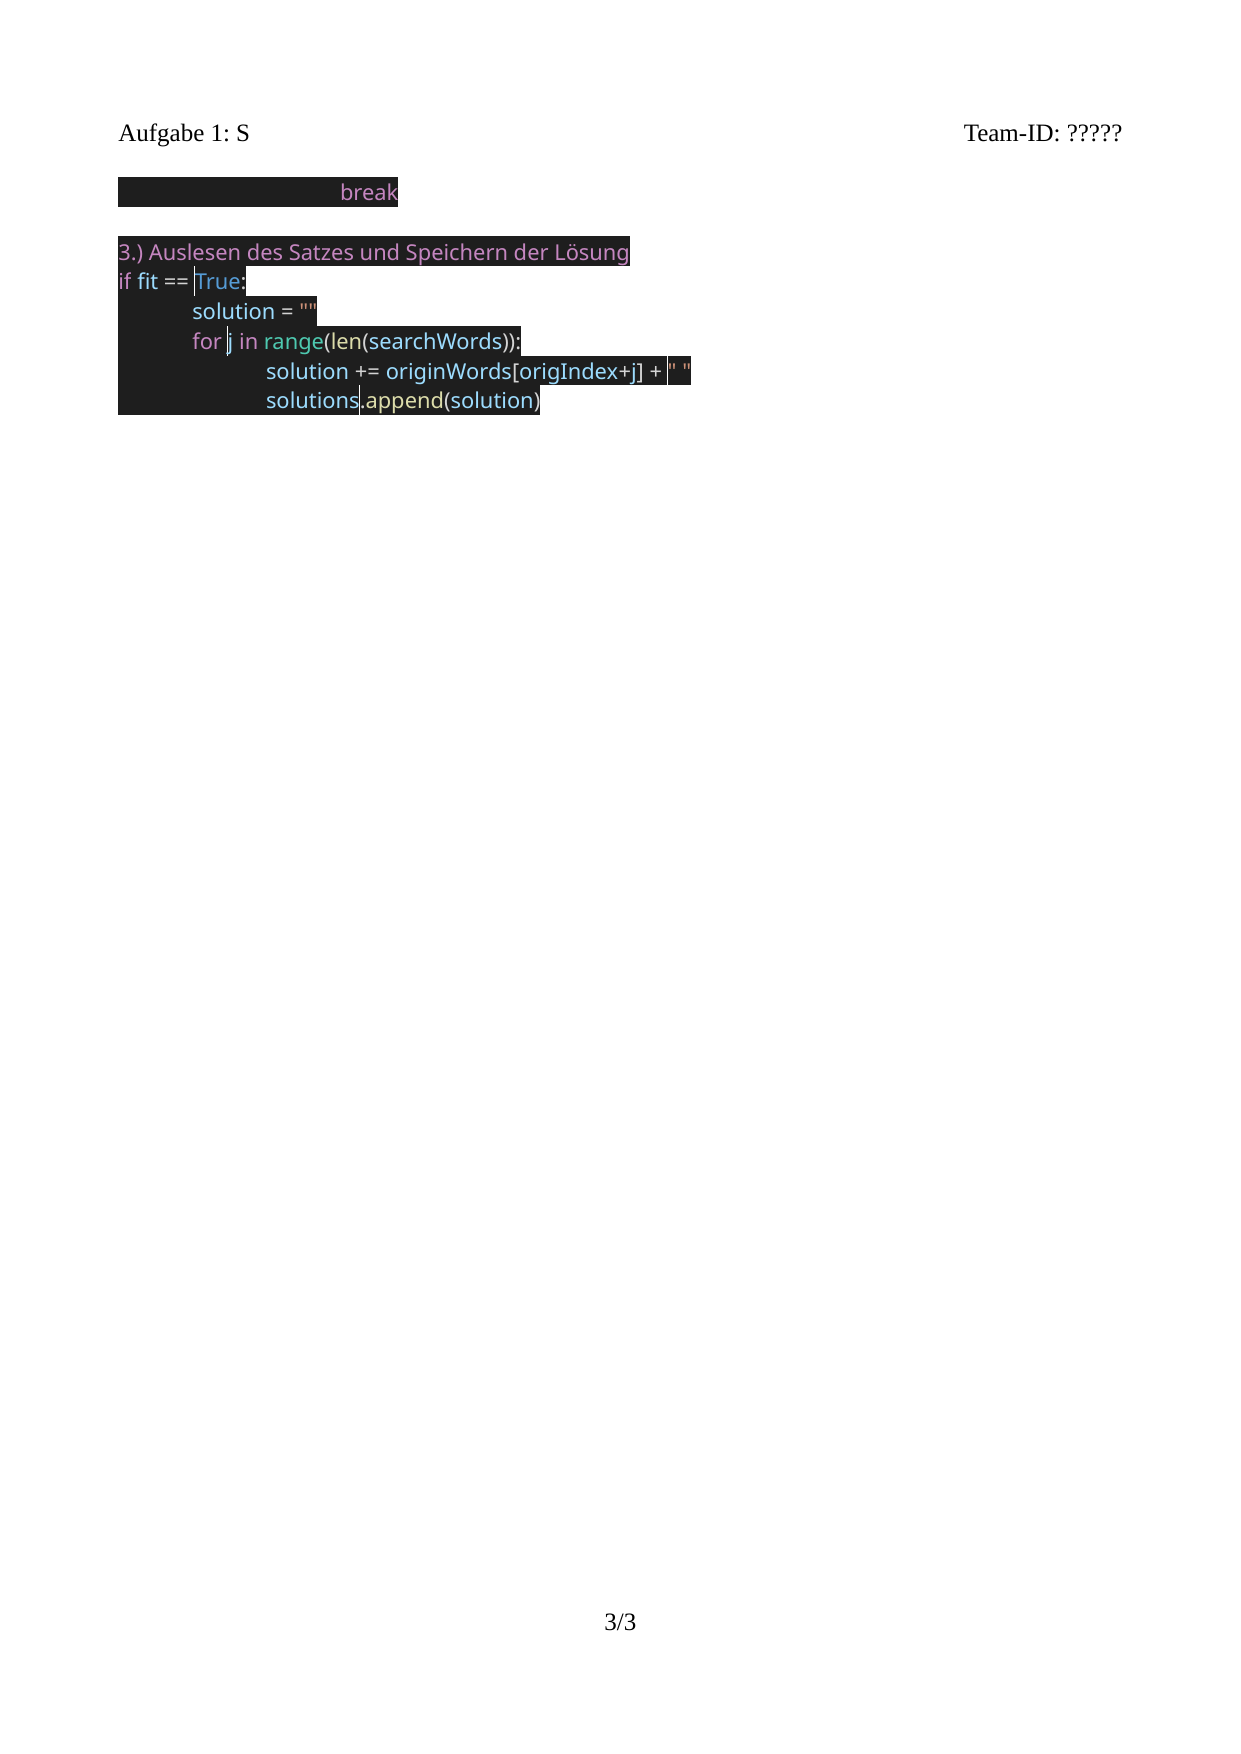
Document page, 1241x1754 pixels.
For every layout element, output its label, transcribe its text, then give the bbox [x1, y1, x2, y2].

text break [118, 177, 1122, 207]
text solution += originWords[origIndex+j] + " " [118, 356, 1122, 385]
text solution = "" [118, 296, 1122, 326]
text 3.) Auslesen des Satzes und Speichern der Lösung [118, 236, 1122, 266]
text if fit == True: [118, 266, 1122, 296]
text for j in range(len(searchWords)): [118, 326, 1122, 356]
text solutions.append(solution) [118, 385, 1122, 415]
